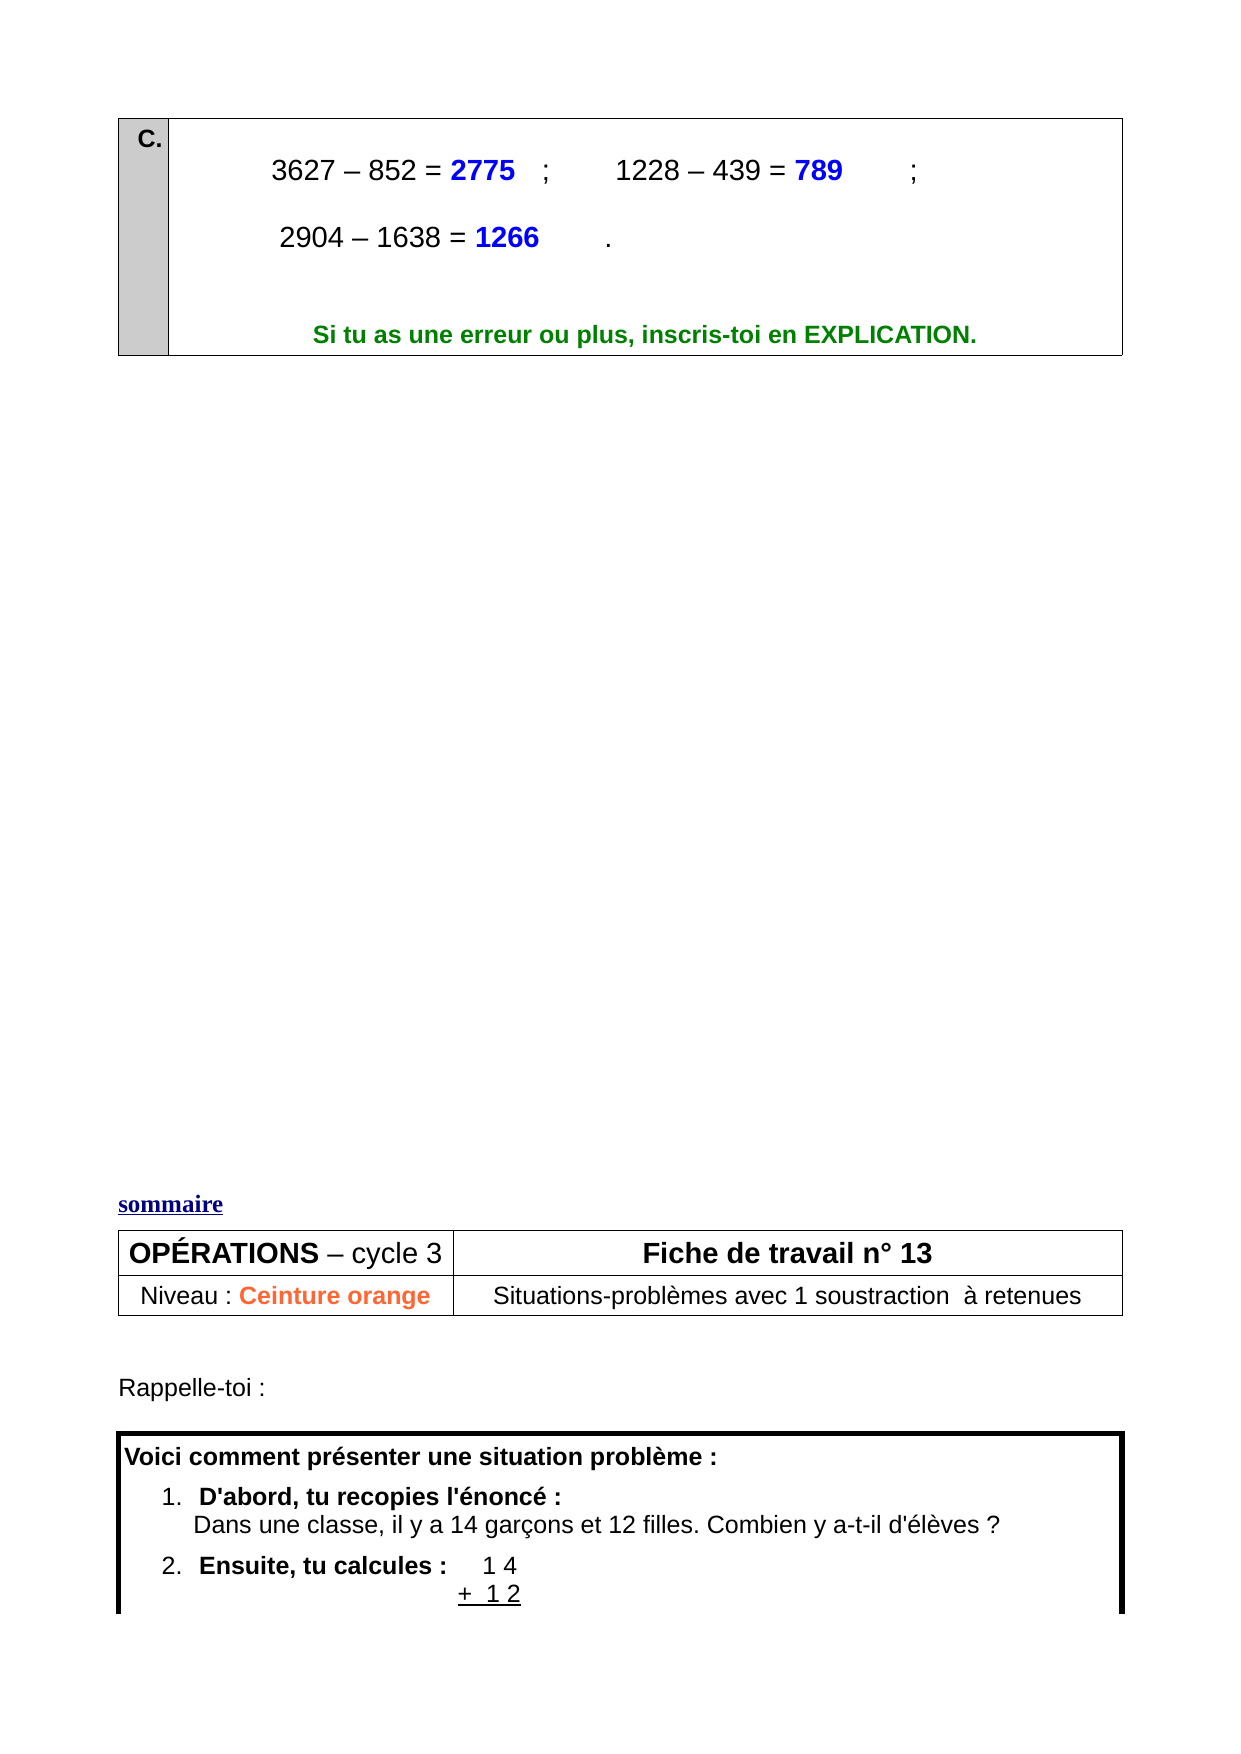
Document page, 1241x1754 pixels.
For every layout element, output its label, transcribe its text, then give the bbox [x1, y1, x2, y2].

table_cell D'abord, tu recopies l'énoncé : Dans une classe, il y a 14 garçons et 12 filles. Combien y a-t-il d'élèves ? [121, 1476, 1119, 1545]
table_cell 3627 – 852 = 2775 ; 1228 – 439 = 789 ; 2904 – 1638 = 1266 . Si tu as une erreur ou plus, inscris-toi en EXPLICATION. [169, 119, 1122, 355]
table_header opérations – cycle 3 [119, 1231, 453, 1275]
table_cell Niveau : Ceinture orange [119, 1276, 453, 1315]
table_cell C. [119, 119, 168, 355]
table_cell Situations-problèmes avec 1 soustraction à retenues [454, 1276, 1122, 1315]
table_cell Ensuite, tu calcules : 1 4 + 1 2 2 6 [121, 1545, 1119, 1614]
text Rappelle-toi : [118, 1373, 1122, 1402]
table_header Voici comment présenter une situation problème : [121, 1436, 1119, 1476]
table_header Fiche de travail n° 13 [454, 1231, 1122, 1275]
text sommaire [118, 1189, 1122, 1217]
